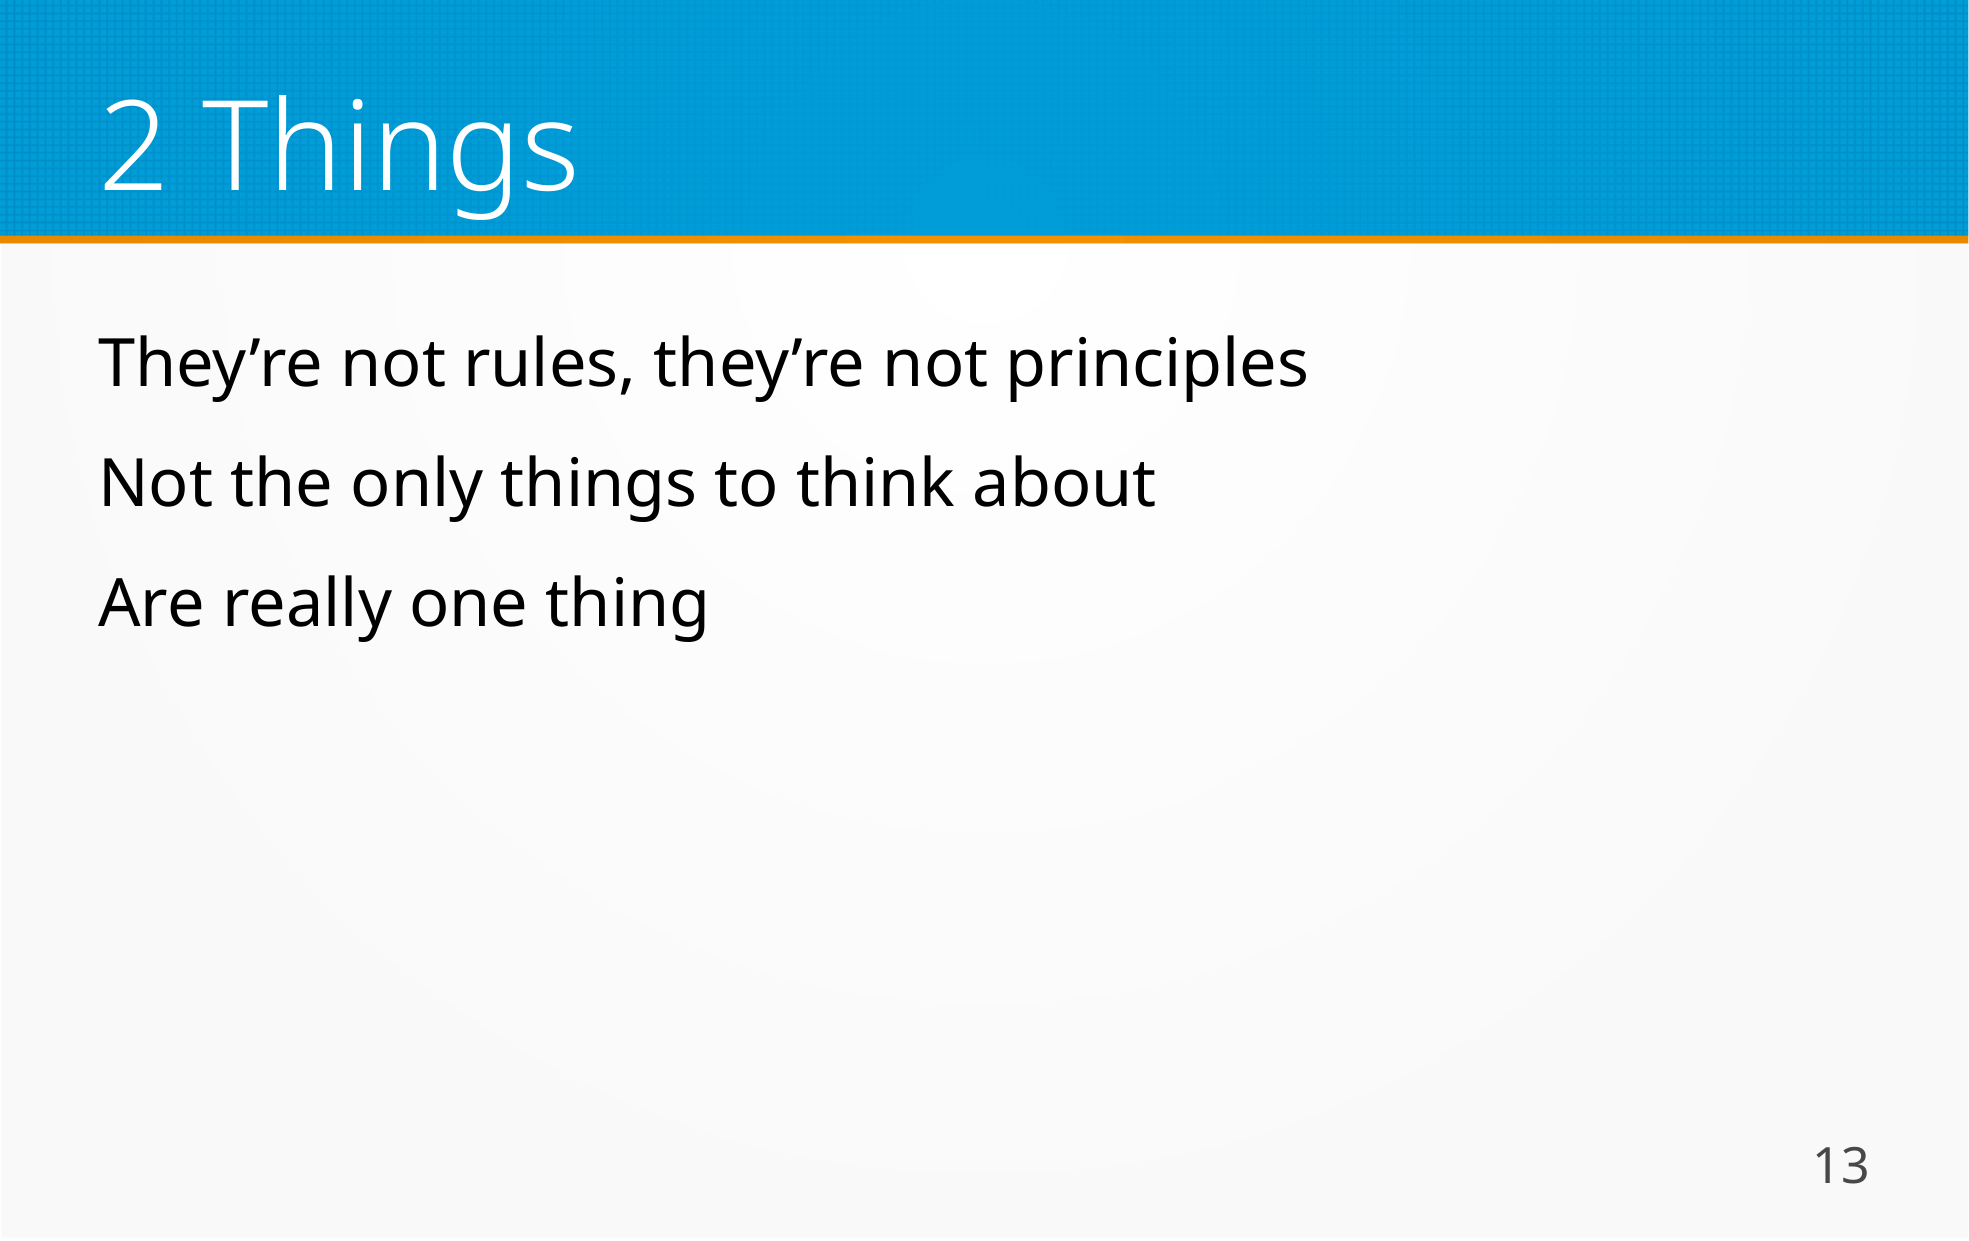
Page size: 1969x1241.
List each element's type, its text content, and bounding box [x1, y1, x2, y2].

picture [0, 236, 1969, 1241]
list They’re not rules, they’re not principles Not the only things to think about Are really one thing [98, 315, 1861, 1081]
title 2 Things [98, 19, 1870, 227]
